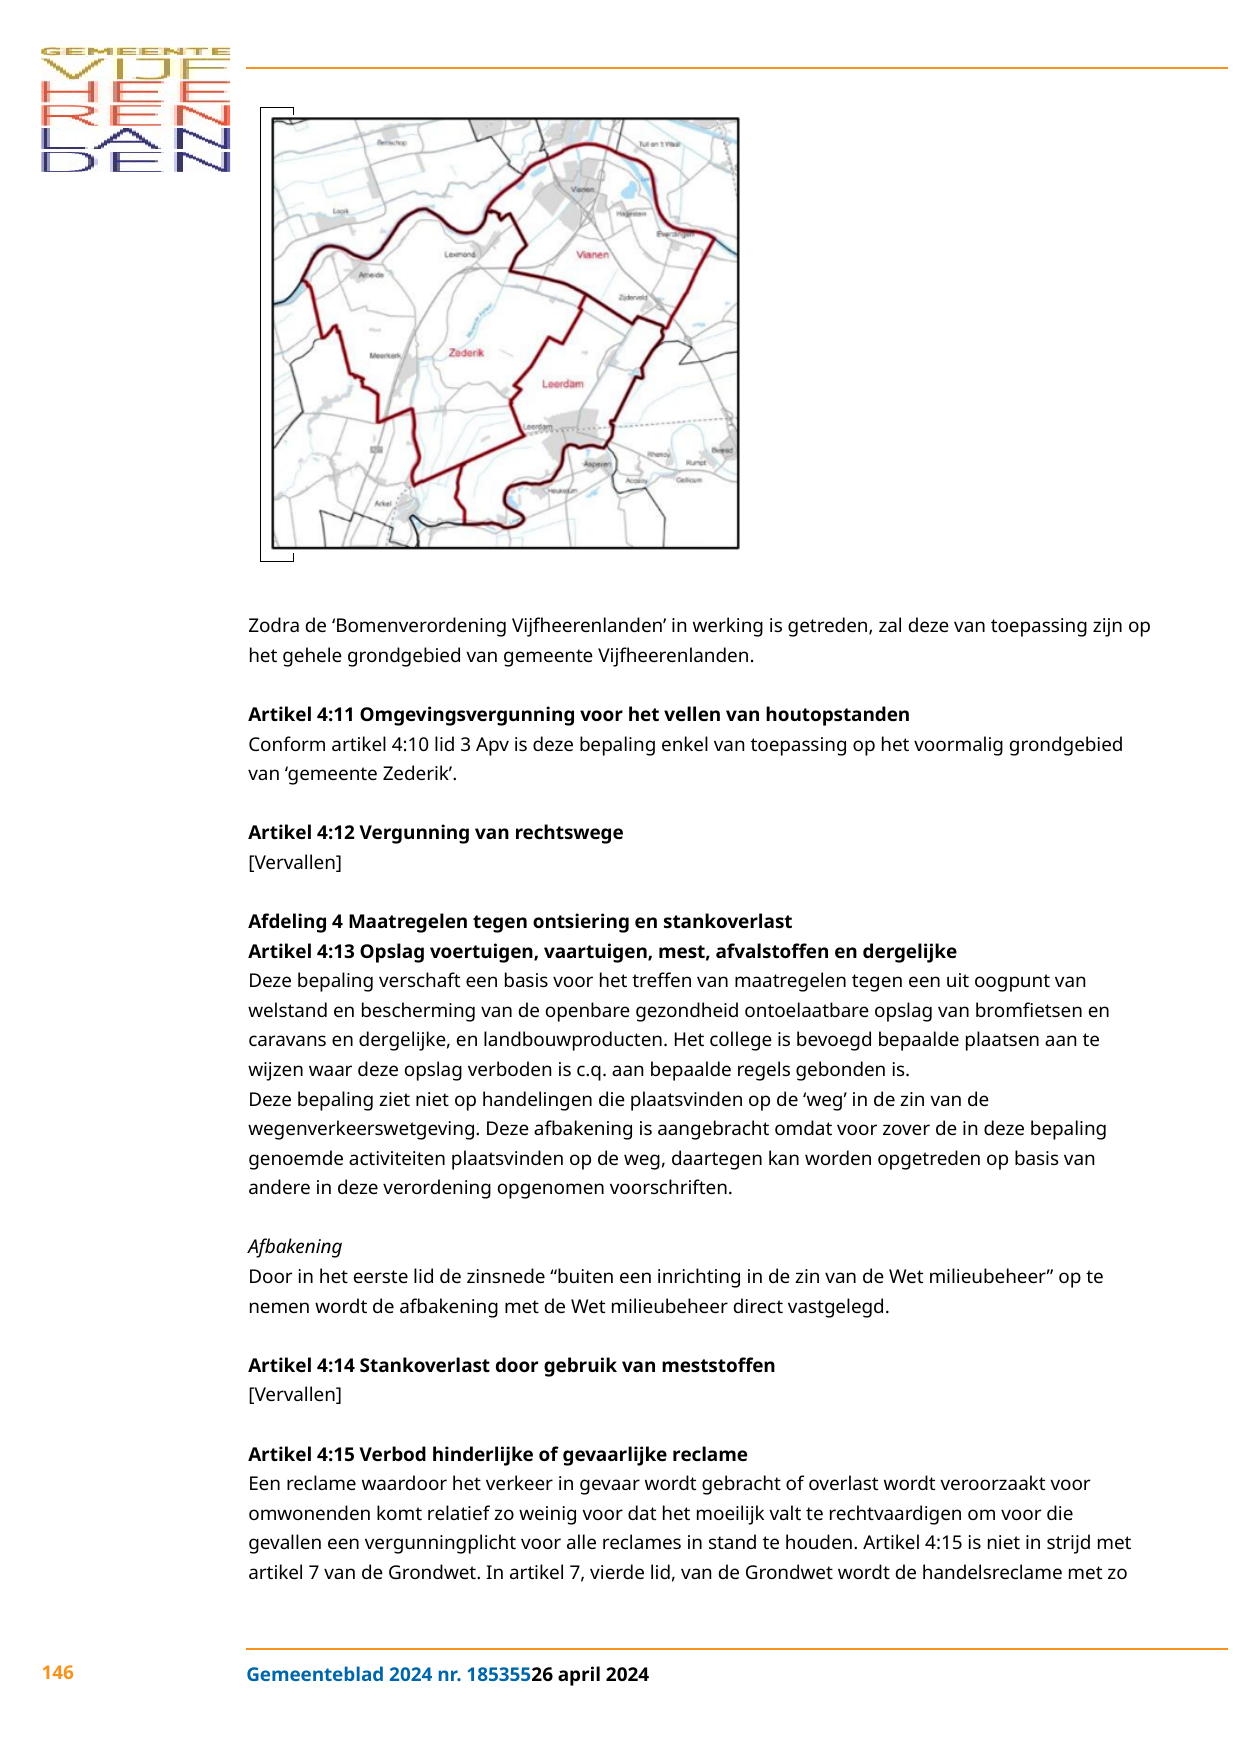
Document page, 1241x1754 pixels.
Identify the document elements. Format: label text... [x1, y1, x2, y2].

text Deze bepaling verschaft een basis voor het treffen van maatregelen tegen een uit oogpunt van welstand en bescherming van de openbare gezondheid ontoelaatbare opslag van bromfietsen en caravans en dergelijke, en landbouwproducten. Het college is bevoegd bepaalde plaatsen aan te wijzen waar deze opslag verboden is c.q. aan bepaalde regels gebonden is. [248, 967, 1152, 1082]
text Zodra de ‘Bomenverordening Vijfheerenlanden’ in werking is getreden, zal deze van toepassing zijn op het gehele grondgebied van gemeente Vijfheerenlanden. [248, 612, 1152, 668]
text [Vervallen] [248, 1382, 1152, 1407]
text Artikel 4:11 Omgevingsvergunning voor het vellen van houtopstanden [248, 701, 1152, 727]
text Deze bepaling ziet niet op handelingen die plaatsvinden op de ‘weg’ in de zin van de wegenverkeerswetgeving. Deze afbakening is aangebracht omdat voor zover de in deze bepaling genoemde activiteiten plaatsvinden op de weg, daartegen kan worden opgetreden op basis van andere in deze verordening opgenomen voorschriften. [248, 1086, 1152, 1200]
text Artikel 4:13 Opslag voertuigen, vaartuigen, mest, afvalstoffen en dergelijke [248, 938, 1152, 964]
text Afbakening [248, 1234, 1152, 1259]
text Conform artikel 4:10 lid 3 Apv is deze bepaling enkel van toepassing op het voormalig grondgebied van ‘gemeente Zederik’. [248, 731, 1152, 786]
picture [268, 115, 742, 553]
text Door in het eerste lid de zinsnede “buiten een inrichting in de zin van de Wet milieubeheer” op te nemen wordt de afbakening met de Wet milieubeheer direct vastgelegd. [248, 1263, 1152, 1319]
text Een reclame waardoor het verkeer in gevaar wordt gebracht of overlast wordt veroorzaakt voor omwonenden komt relatief zo weinig voor dat het moeilijk valt te rechtvaardigen om voor die gevallen een vergunningplicht voor alle reclames in stand te houden. Artikel 4:15 is niet in strijd met artikel 7 van de Grondwet. In artikel 7, vierde lid, van de Grondwet wordt de handelsreclame met zo [248, 1470, 1152, 1585]
text [Vervallen] [248, 849, 1152, 875]
text Artikel 4:15 Verbod hinderlijke of gevaarlijke reclame [248, 1441, 1152, 1467]
picture [41, 47, 231, 172]
text Afdeling 4 Maatregelen tegen ontsiering en stankoverlast [248, 908, 1152, 934]
text Artikel 4:12 Vergunning van rechtswege [248, 819, 1152, 845]
text Artikel 4:14 Stankoverlast door gebruik van meststoffen [248, 1352, 1152, 1378]
